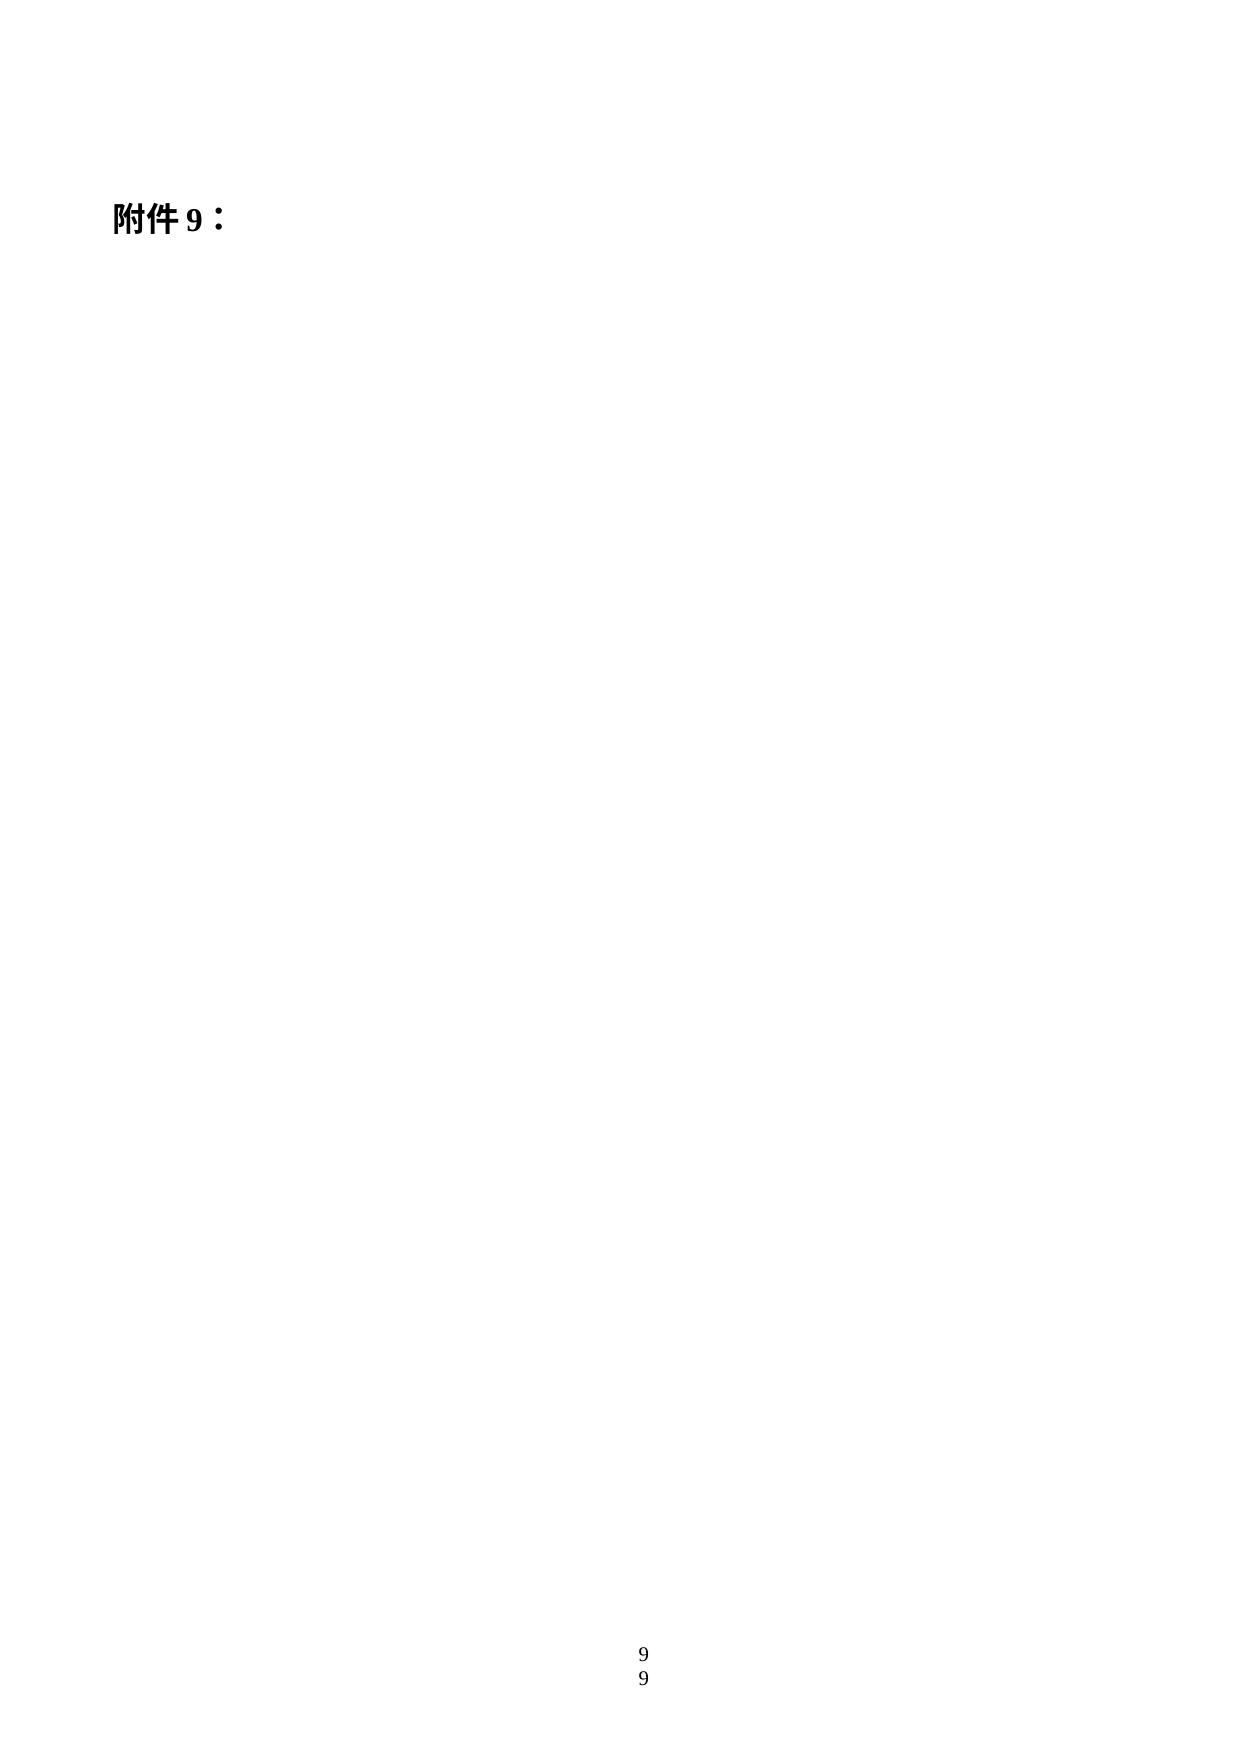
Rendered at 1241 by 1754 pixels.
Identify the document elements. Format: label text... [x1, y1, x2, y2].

text 附件9： [112, 193, 1167, 241]
